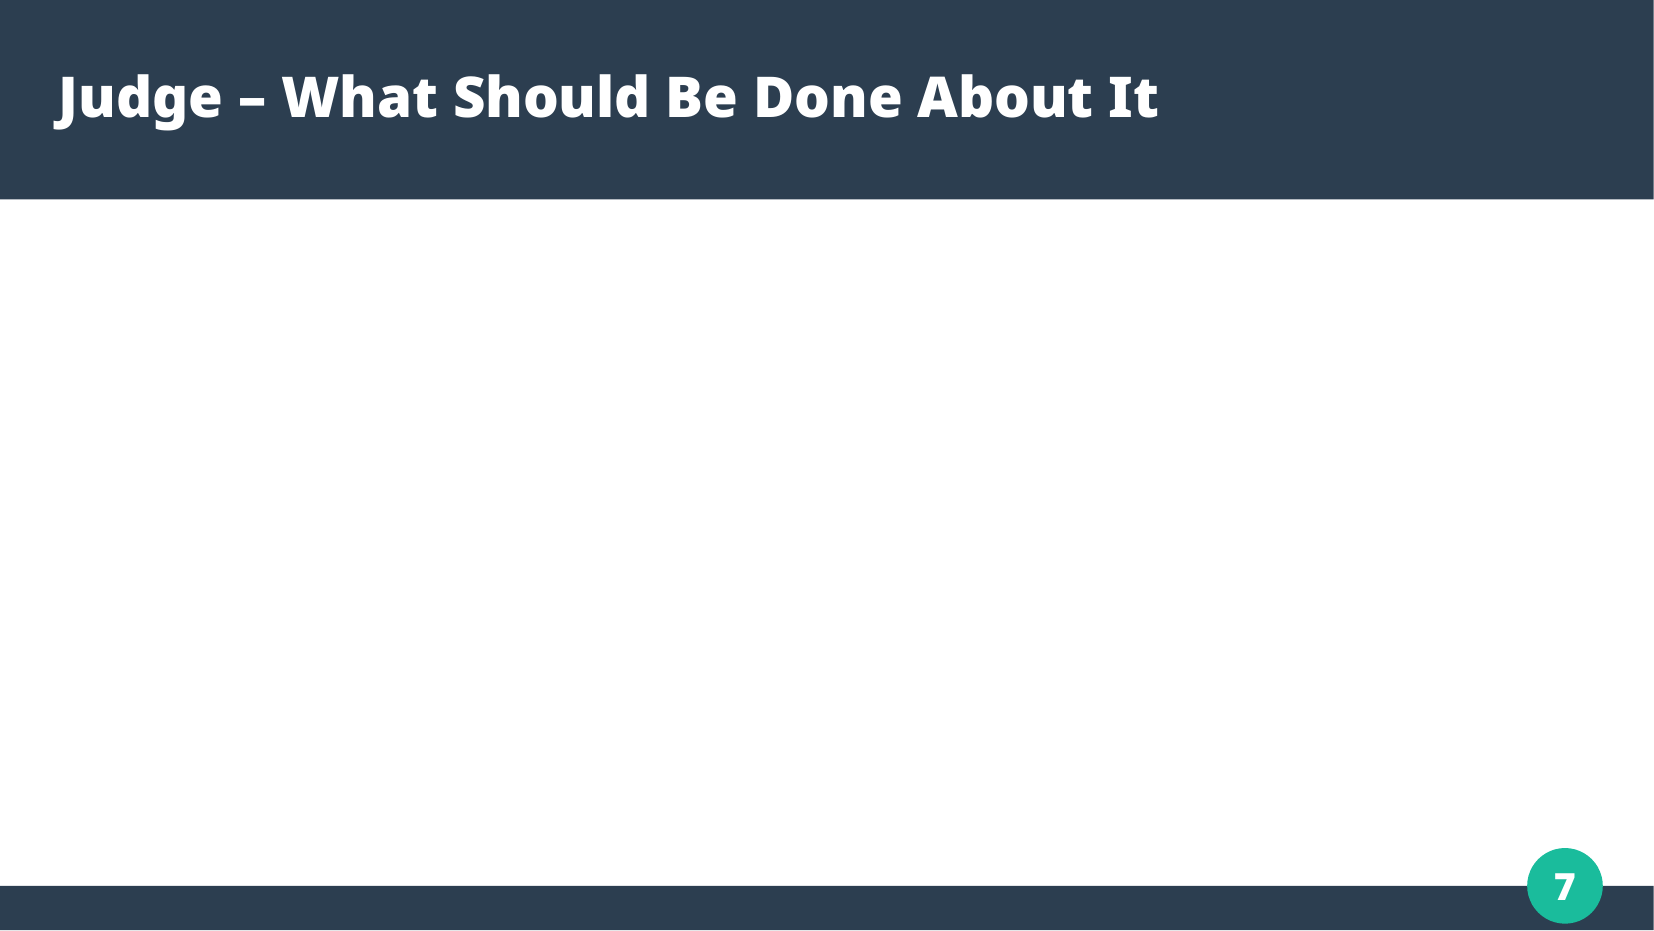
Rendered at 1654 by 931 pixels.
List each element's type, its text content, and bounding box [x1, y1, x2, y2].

title Judge – What Should Be Done About It [59, 37, 1595, 155]
